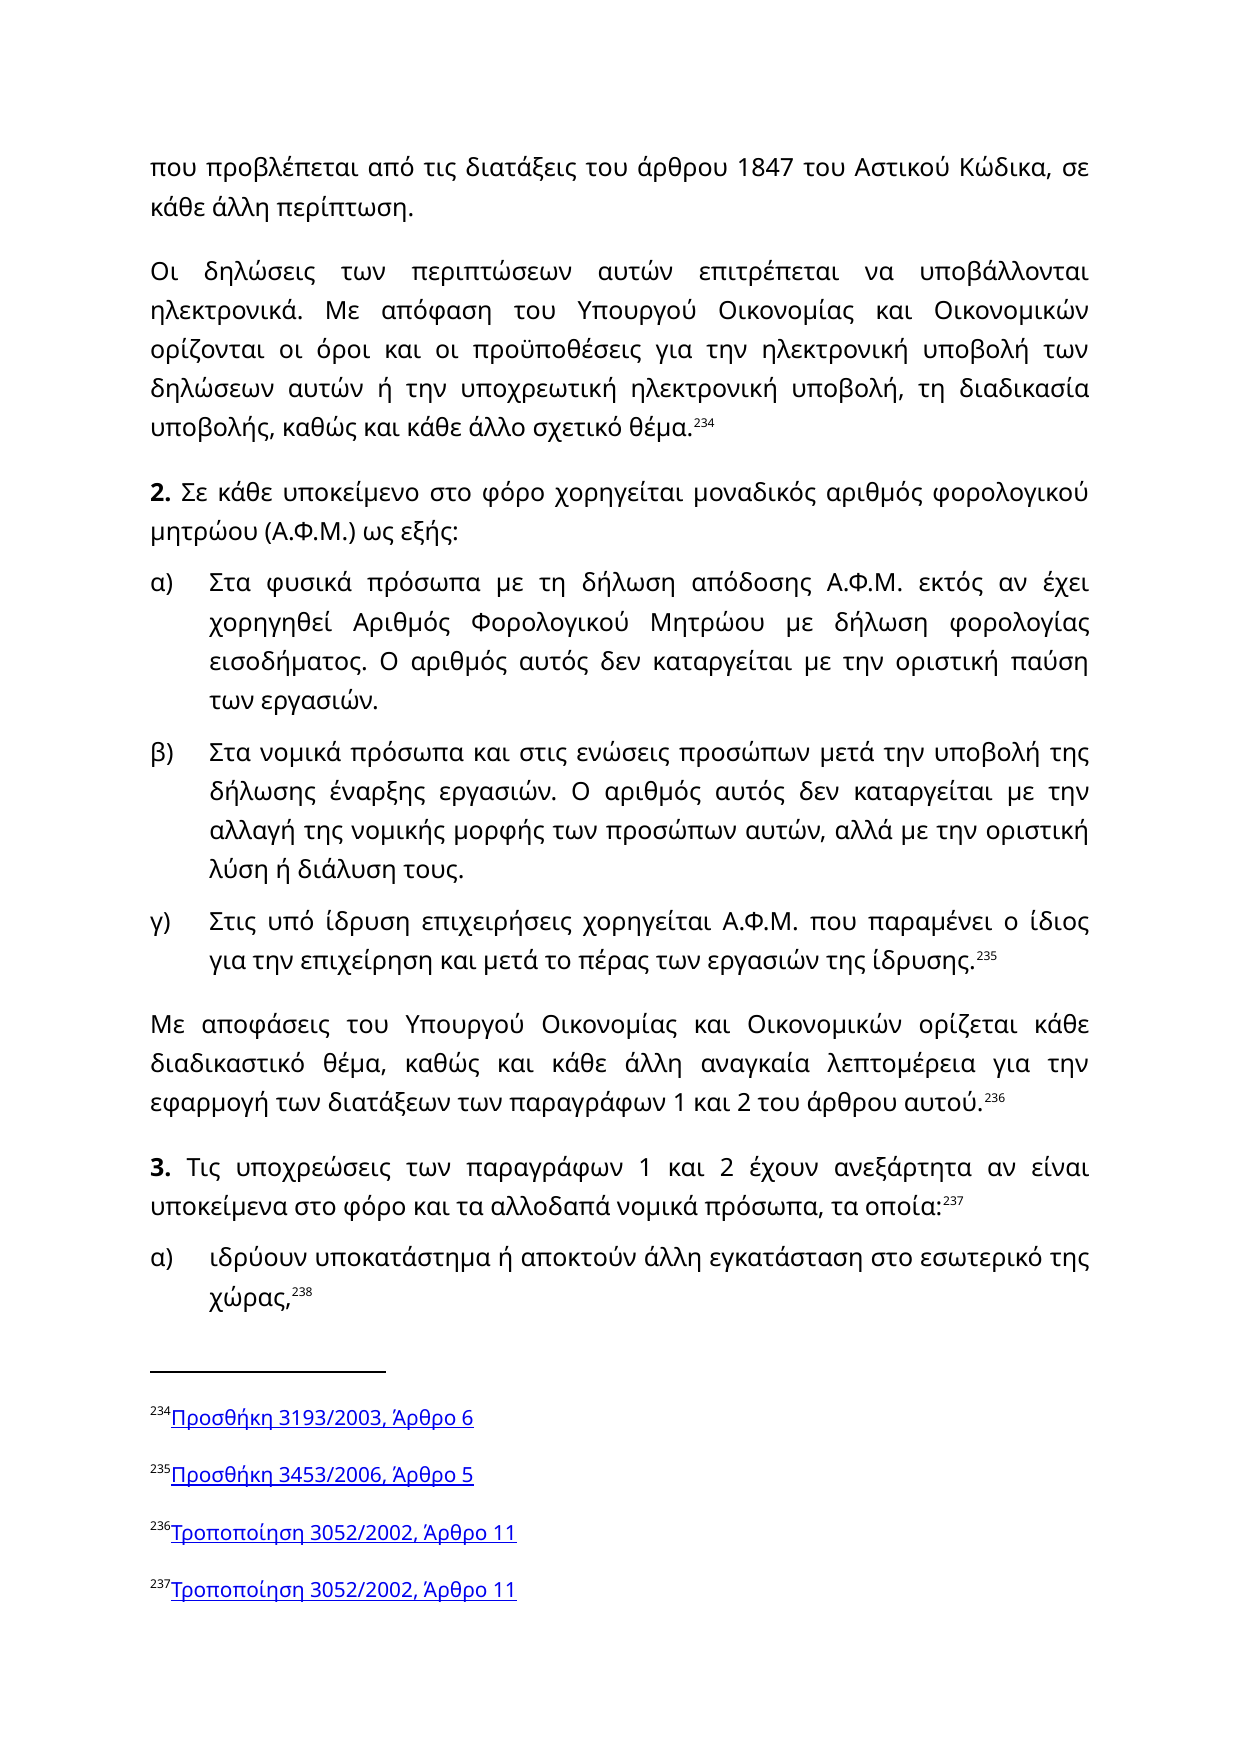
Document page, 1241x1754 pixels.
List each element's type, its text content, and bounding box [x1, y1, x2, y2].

text 2. Σε κάθε υποκείμενο στο φόρο χορηγείται μοναδικός αριθμός φορολογικού μητρώου (Α.Φ.Μ.) ως εξής: [150, 474, 1090, 547]
text Με αποφάσεις του Υπουργού Οικονομίας και Οικονομικών ορίζεται κάθε διαδικαστικό θέμα, καθώς και κάθε άλλη αναγκαία λεπτομέρεια για την εφαρμογή των διατάξεων των παραγράφων 1 και 2 του άρθρου αυτού. [150, 1007, 1090, 1119]
text Προσθήκη 3193/2003, Άρθρο 6 [150, 1403, 1090, 1431]
text Προσθήκη 3453/2006, Άρθρο 5 [150, 1460, 1090, 1489]
text που προβλέπεται από τις διατάξεις του άρθρου 1847 του Αστικού Κώδικα, σε κάθε άλλη περίπτωση. [150, 150, 1090, 223]
text Οι δηλώσεις των περιπτώσεων αυτών επιτρέπεται να υποβάλλονται ηλεκτρονικά. Με απόφαση του Υπουργού Οικονομίας και Οικονομικών ορίζονται οι όροι και οι προϋποθέσεις για την ηλεκτρονική υποβολή των δηλώσεων αυτών ή την υποχρεωτική ηλεκτρονική υποβολή, τη διαδικασία υποβολής, καθώς και κάθε άλλο σχετικό θέμα. [150, 253, 1090, 444]
list γ) Στις υπό ίδρυση επιχειρήσεις χορηγείται Α.Φ.Μ. που παραμένει ο ίδιος για την επιχείρηση και μετά το πέρας των εργασιών της ίδρυσης. [150, 903, 1090, 977]
text Τροποποίηση 3052/2002, Άρθρο 11 [150, 1518, 1090, 1546]
text 3. Τις υποχρεώσεις των παραγράφων 1 και 2 έχουν ανεξάρτητα αν είναι υποκείμενα στο φόρο και τα αλλοδαπά νομικά πρόσωπα, τα οποία: [150, 1149, 1090, 1222]
list α) Στα φυσικά πρόσωπα με τη δήλωση απόδοσης Α.Φ.Μ. εκτός αν έχει χορηγηθεί Αριθμός Φορολογικού Μητρώου με δήλωση φορολογίας εισοδήματος. Ο αριθμός αυτός δεν καταργείται με την οριστική παύση των εργασιών. [150, 565, 1090, 717]
text Τροποποίηση 3052/2002, Άρθρο 11 [150, 1576, 1090, 1604]
list α) ιδρύουν υποκατάστημα ή αποκτούν άλλη εγκατάσταση στο εσωτερικό της χώρας, [150, 1240, 1090, 1313]
list β) Στα νομικά πρόσωπα και στις ενώσεις προσώπων μετά την υποβολή της δήλωσης έναρξης εργασιών. Ο αριθμός αυτός δεν καταργείται με την αλλαγή της νομικής μορφής των προσώπων αυτών, αλλά με την οριστική λύση ή διάλυση τους. [150, 734, 1090, 886]
